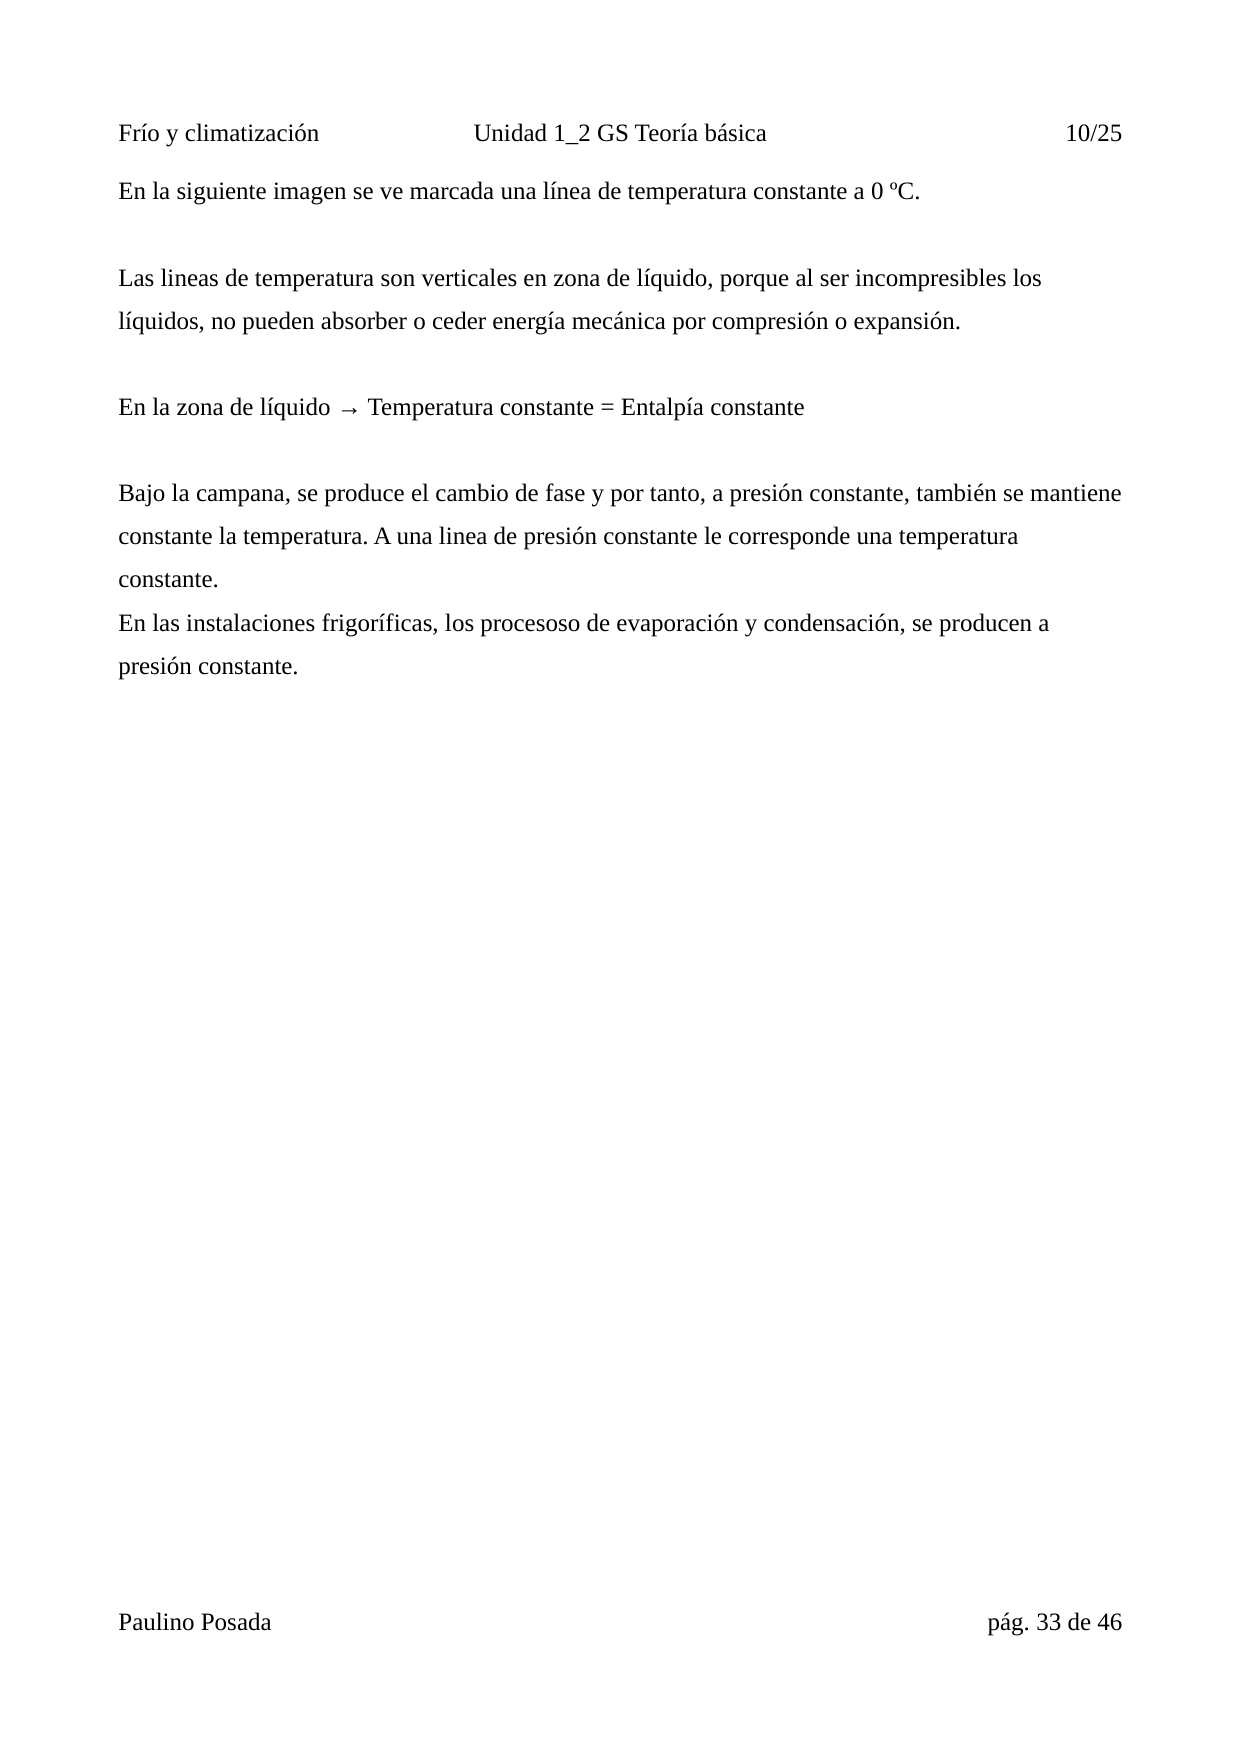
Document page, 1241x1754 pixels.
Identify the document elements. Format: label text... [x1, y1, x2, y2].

text En la zona de líquido → Temperatura constante = Entalpía constante [118, 392, 1122, 421]
text En la siguiente imagen se ve marcada una línea de temperatura constante a 0 ºC. [118, 176, 1122, 205]
text Las lineas de temperatura son verticales en zona de líquido, porque al ser incompresibles los líquidos, no pueden absorber o ceder energía mecánica por compresión o expansión. [118, 263, 1122, 334]
text Bajo la campana, se produce el cambio de fase y por tanto, a presión constante, también se mantiene constante la temperatura. A una linea de presión constante le corresponde una temperatura constante. [118, 478, 1122, 593]
text En las instalaciones frigoríficas, los procesoso de evaporación y condensación, se producen a presión constante. [118, 608, 1122, 679]
